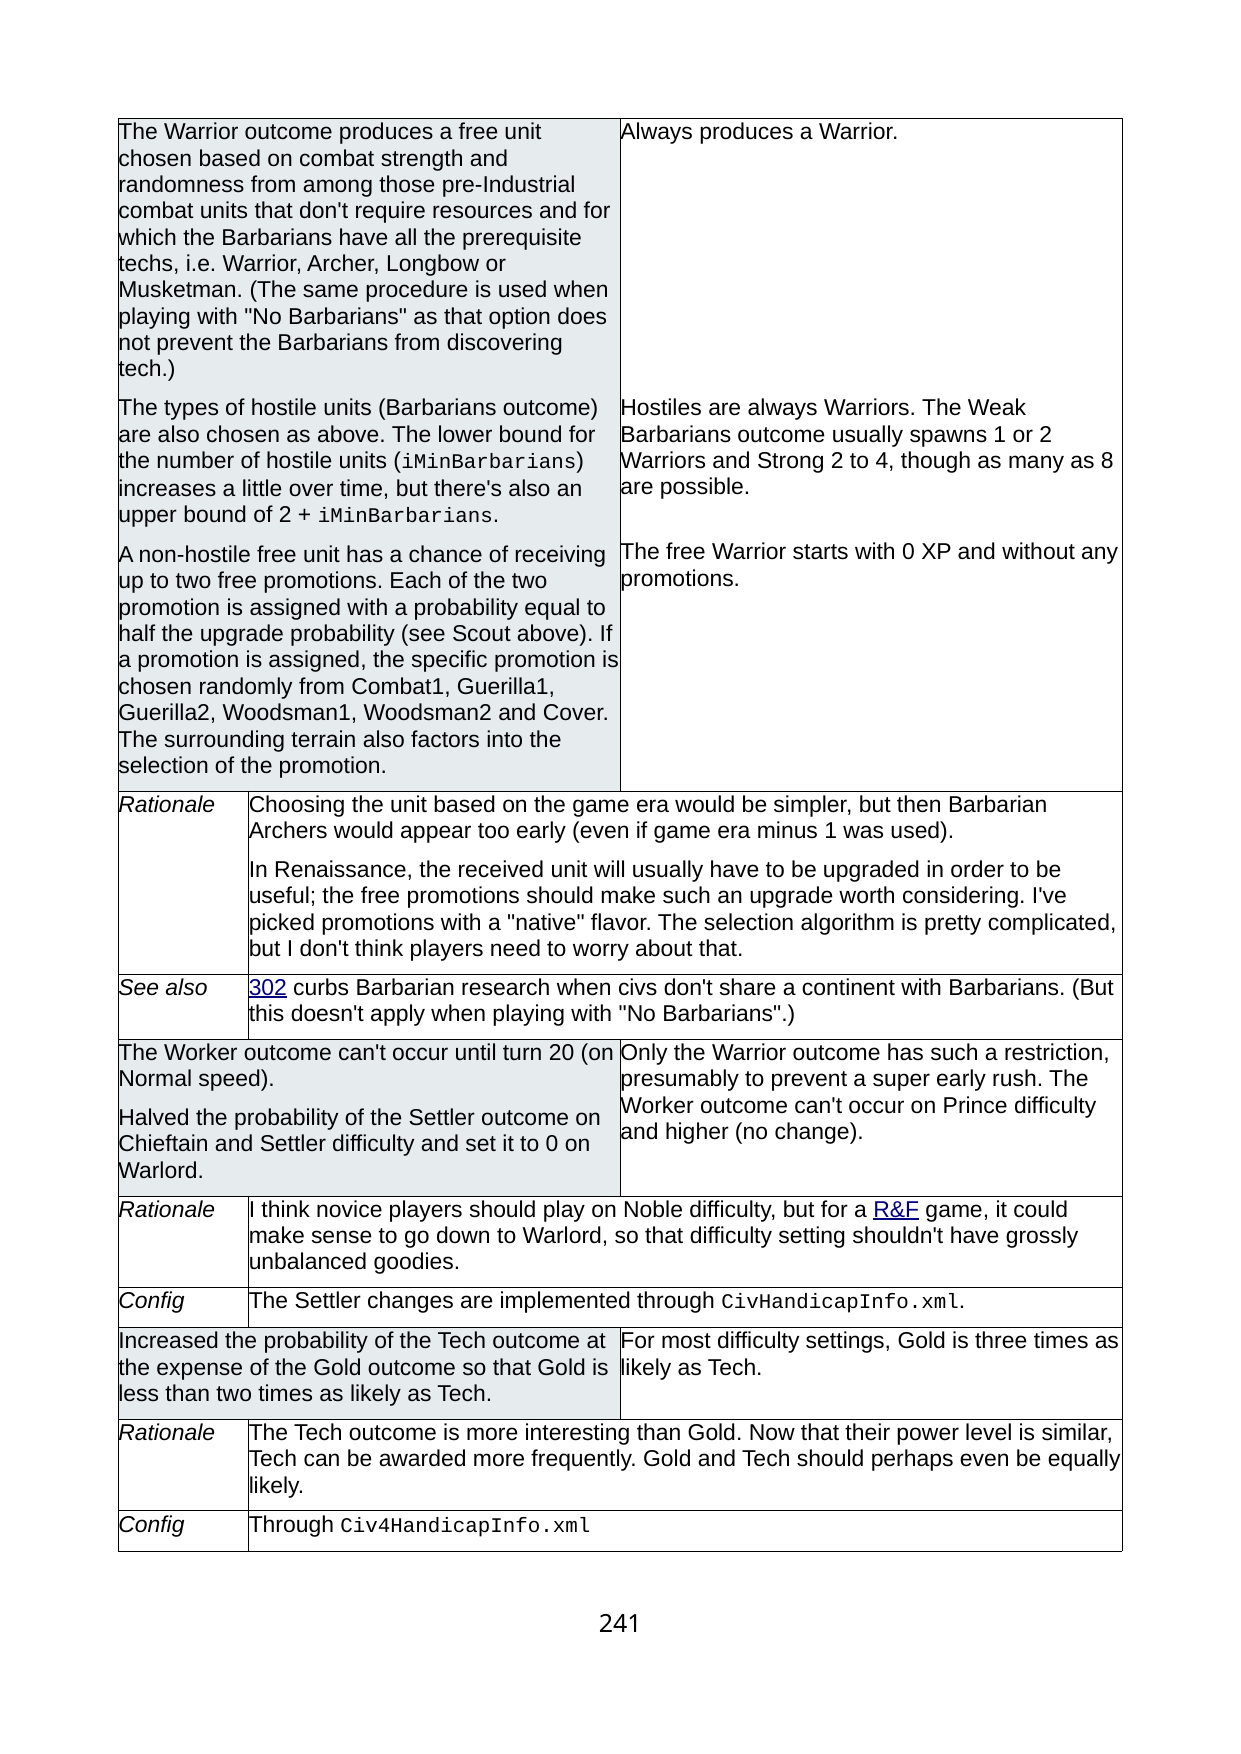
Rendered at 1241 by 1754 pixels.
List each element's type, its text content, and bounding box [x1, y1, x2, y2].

table_cell Rationale [119, 1197, 248, 1287]
table_cell Always produces a Warrior. Hostiles are always Warriors. The Weak Barbarians outcome usually spawns 1 or 2 Warriors and Strong 2 to 4, though as many as 8 are possible. The free Warrior starts with 0 XP and without any promotions. [621, 119, 1122, 791]
table_cell Through Civ4HandicapInfo.xml [249, 1511, 1122, 1551]
table_cell Rationale [119, 792, 248, 974]
table_cell Config [119, 1511, 248, 1551]
table_cell Choosing the unit based on the game era would be simpler, but then Barbarian Archers would appear too early (even if game era minus 1 was used). In Renaissance, the received unit will usually have to be upgraded in order to be useful; the free promotions should make such an upgrade worth considering. I've picked promotions with a "native" flavor. The selection algorithm is pretty complicated, but I don't think players need to worry about that. [249, 792, 1122, 974]
table_cell The Tech outcome is more interesting than Gold. Now that their power level is similar, Tech can be awarded more frequently. Gold and Tech should perhaps even be equally likely. [249, 1420, 1122, 1510]
table_cell The Warrior outcome produces a free unit chosen based on combat strength and randomness from among those pre-Industrial combat units that don't require resources and for which the Barbarians have all the prerequisite techs, i.e. Warrior, Archer, Longbow or Musketman. (The same procedure is used when playing with "No Barbarians" as that option does not prevent the Barbarians from discovering tech.) The types of hostile units (Barbarians outcome) are also chosen as above. The lower bound for the number of hostile units (iMinBarbarians) increases a little over time, but there's also an upper bound of 2 + iMinBarbarians. A non-hostile free unit has a chance of receiving up to two free promotions. Each of the two promotion is assigned with a probability equal to half the upgrade probability (see Scout above). If a promotion is assigned, the specific promotion is chosen randomly from Combat1, Guerilla1, Guerilla2, Woodsman1, Woodsman2 and Cover. The surrounding terrain also factors into the selection of the promotion. [119, 119, 620, 791]
table_cell See also [119, 975, 248, 1039]
table_cell I think novice players should play on Noble difficulty, but for a R&F game, it could make sense to go down to Warlord, so that difficulty setting shouldn't have grossly unbalanced goodies. [249, 1197, 1122, 1287]
table_cell For most difficulty settings, Gold is three times as likely as Tech. [621, 1328, 1122, 1419]
table_cell Increased the probability of the Tech outcome at the expense of the Gold outcome so that Gold is less than two times as likely as Tech. [119, 1328, 620, 1419]
table_cell Only the Warrior outcome has such a restriction, presumably to prevent a super early rush. The Worker outcome can't occur on Prince difficulty and higher (no change). [621, 1040, 1122, 1196]
table_cell Rationale [119, 1420, 248, 1510]
table_cell 302 curbs Barbarian research when civs don't share a continent with Barbarians. (But this doesn't apply when playing with "No Barbarians".) [249, 975, 1122, 1039]
table_cell The Settler changes are implemented through CivHandicapInfo.xml. [249, 1288, 1122, 1327]
table_cell Config [119, 1288, 248, 1327]
table_cell The Worker outcome can't occur until turn 20 (on Normal speed). Halved the probability of the Settler outcome on Chieftain and Settler difficulty and set it to 0 on Warlord. [119, 1040, 620, 1196]
